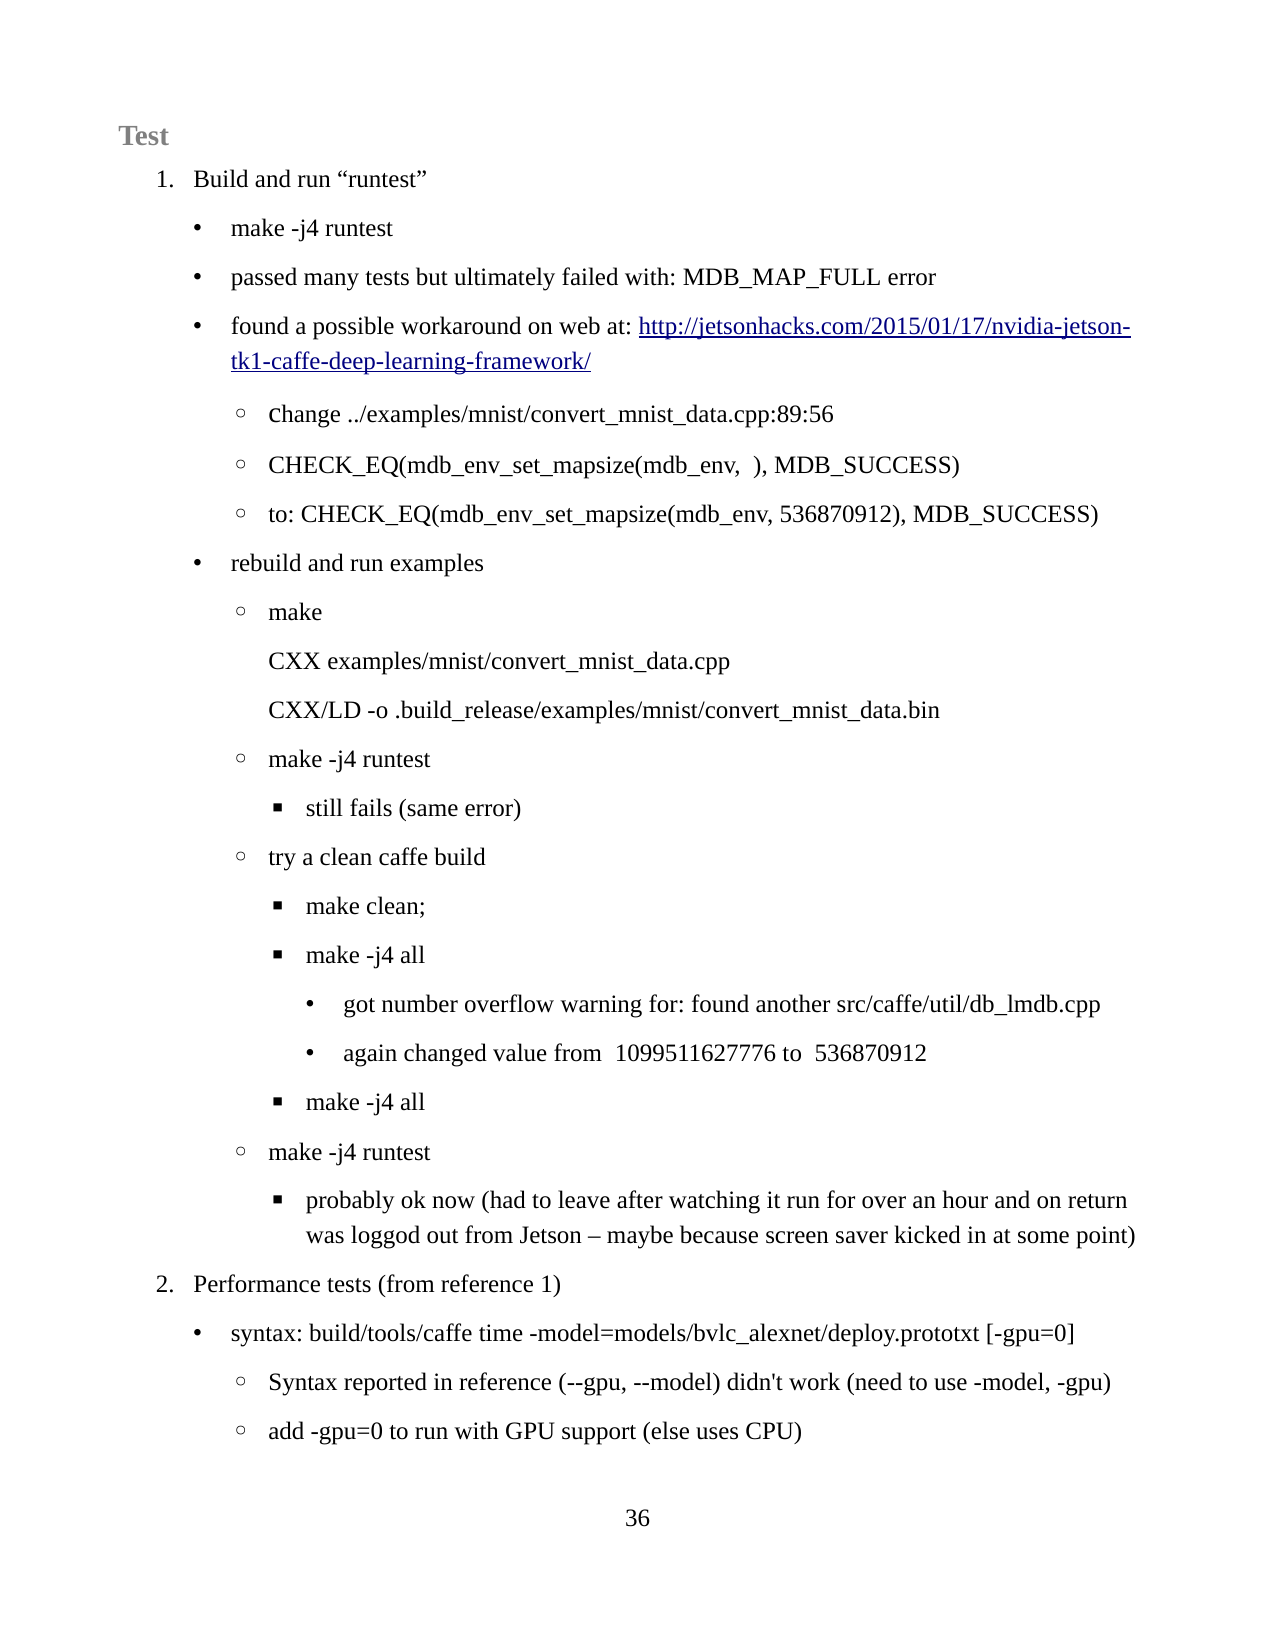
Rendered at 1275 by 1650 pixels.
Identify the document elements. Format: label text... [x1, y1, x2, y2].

list again changed value from 1099511627776 to 536870912 [306, 1038, 1157, 1067]
list make [231, 597, 1157, 626]
list rebuild and run examples [193, 548, 1157, 577]
list make -j4 runtest [231, 744, 1157, 773]
list Build and run “runtest” [156, 164, 1157, 193]
list found a possible workaround on web at: http://jetsonhacks.com/2015/01/17/nvidia-jetson-tk1-caffe-deep-learning-framework/ [193, 311, 1157, 374]
list still fails (same error) [268, 793, 1157, 822]
list got number overflow warning for: found another src/caffe/util/db_lmdb.cpp [306, 989, 1157, 1018]
list CHECK_EQ(mdb_env_set_mapsize(mdb_env, ), MDB_SUCCESS) [231, 450, 1157, 478]
list make clean; [268, 891, 1157, 920]
text CXX examples/mnist/convert_mnist_data.cpp [268, 646, 1157, 675]
list add -gpu=0 to run with GPU support (else uses CPU) [231, 1416, 1157, 1445]
list make -j4 runtest [231, 1137, 1157, 1165]
list make -j4 all [268, 1087, 1157, 1116]
list to: CHECK_EQ(mdb_env_set_mapsize(mdb_env, 536870912), MDB_SUCCESS) [231, 499, 1157, 527]
list Syntax reported in reference (--gpu, --model) didn't work (need to use -model, -gpu) [231, 1367, 1157, 1396]
list passed many tests but ultimately failed with: MDB_MAP_FULL error [193, 262, 1157, 291]
list make -j4 all [268, 940, 1157, 969]
subtitle Test [118, 118, 1157, 152]
list syntax: build/tools/caffe time -model=models/bvlc_alexnet/deploy.prototxt [-gpu=0] [193, 1318, 1157, 1347]
text CXX/LD -o .build_release/examples/mnist/convert_mnist_data.bin [268, 695, 1157, 724]
list try a clean caffe build [231, 842, 1157, 871]
list probably ok now (had to leave after watching it run for over an hour and on return was loggod out from Jetson – maybe because screen saver kicked in at some point) [268, 1186, 1157, 1249]
list change ../examples/mnist/convert_mnist_data.cpp:89:56 [231, 395, 1157, 428]
list Performance tests (from reference 1) [156, 1269, 1157, 1298]
list make -j4 runtest [193, 213, 1157, 242]
